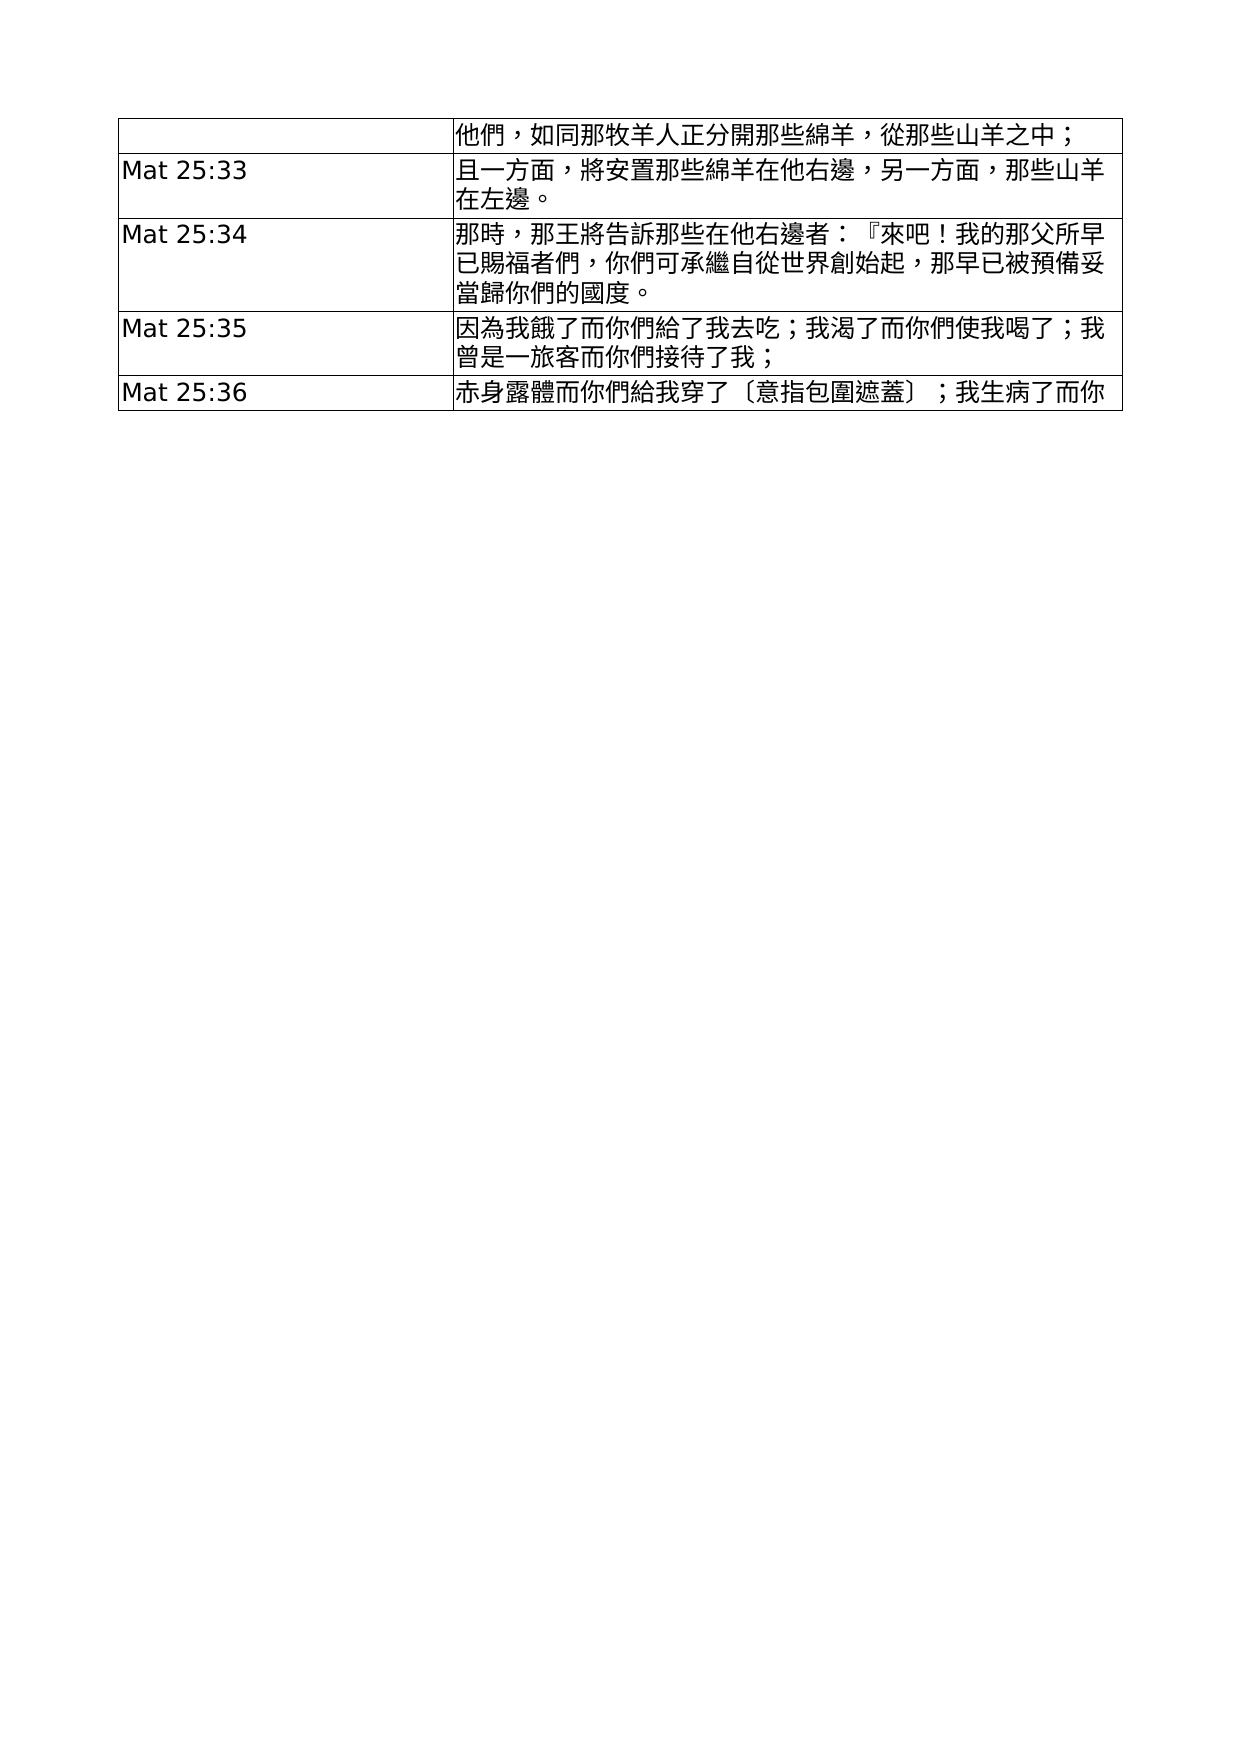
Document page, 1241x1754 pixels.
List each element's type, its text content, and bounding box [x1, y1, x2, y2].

table_cell 且一方面，將安置那些綿羊在他右邊，另一方面，那些山羊在左邊。 [454, 154, 1122, 217]
table_cell Mat 25:34 [119, 219, 453, 311]
table_cell 赤身露體而你們給我穿了〔意指包圍遮蓋〕；我生病了而你 [454, 376, 1122, 410]
table_cell Mat 25:35 [119, 312, 453, 375]
table_cell 那時，那王將告訴那些在他右邊者：『來吧！我的那父所早已賜福者們，你們可承繼自從世界創始起，那早已被預備妥當歸你們的國度。 [454, 219, 1122, 311]
table_cell 他們，如同那牧羊人正分開那些綿羊，從那些山羊之中； [454, 119, 1122, 153]
table_cell Mat 25:36 [119, 376, 453, 410]
table_cell Mat 25:33 [119, 154, 453, 217]
table_cell [119, 119, 453, 153]
table_cell 因為我餓了而你們給了我去吃；我渴了而你們使我喝了；我曾是一旅客而你們接待了我； [454, 312, 1122, 375]
